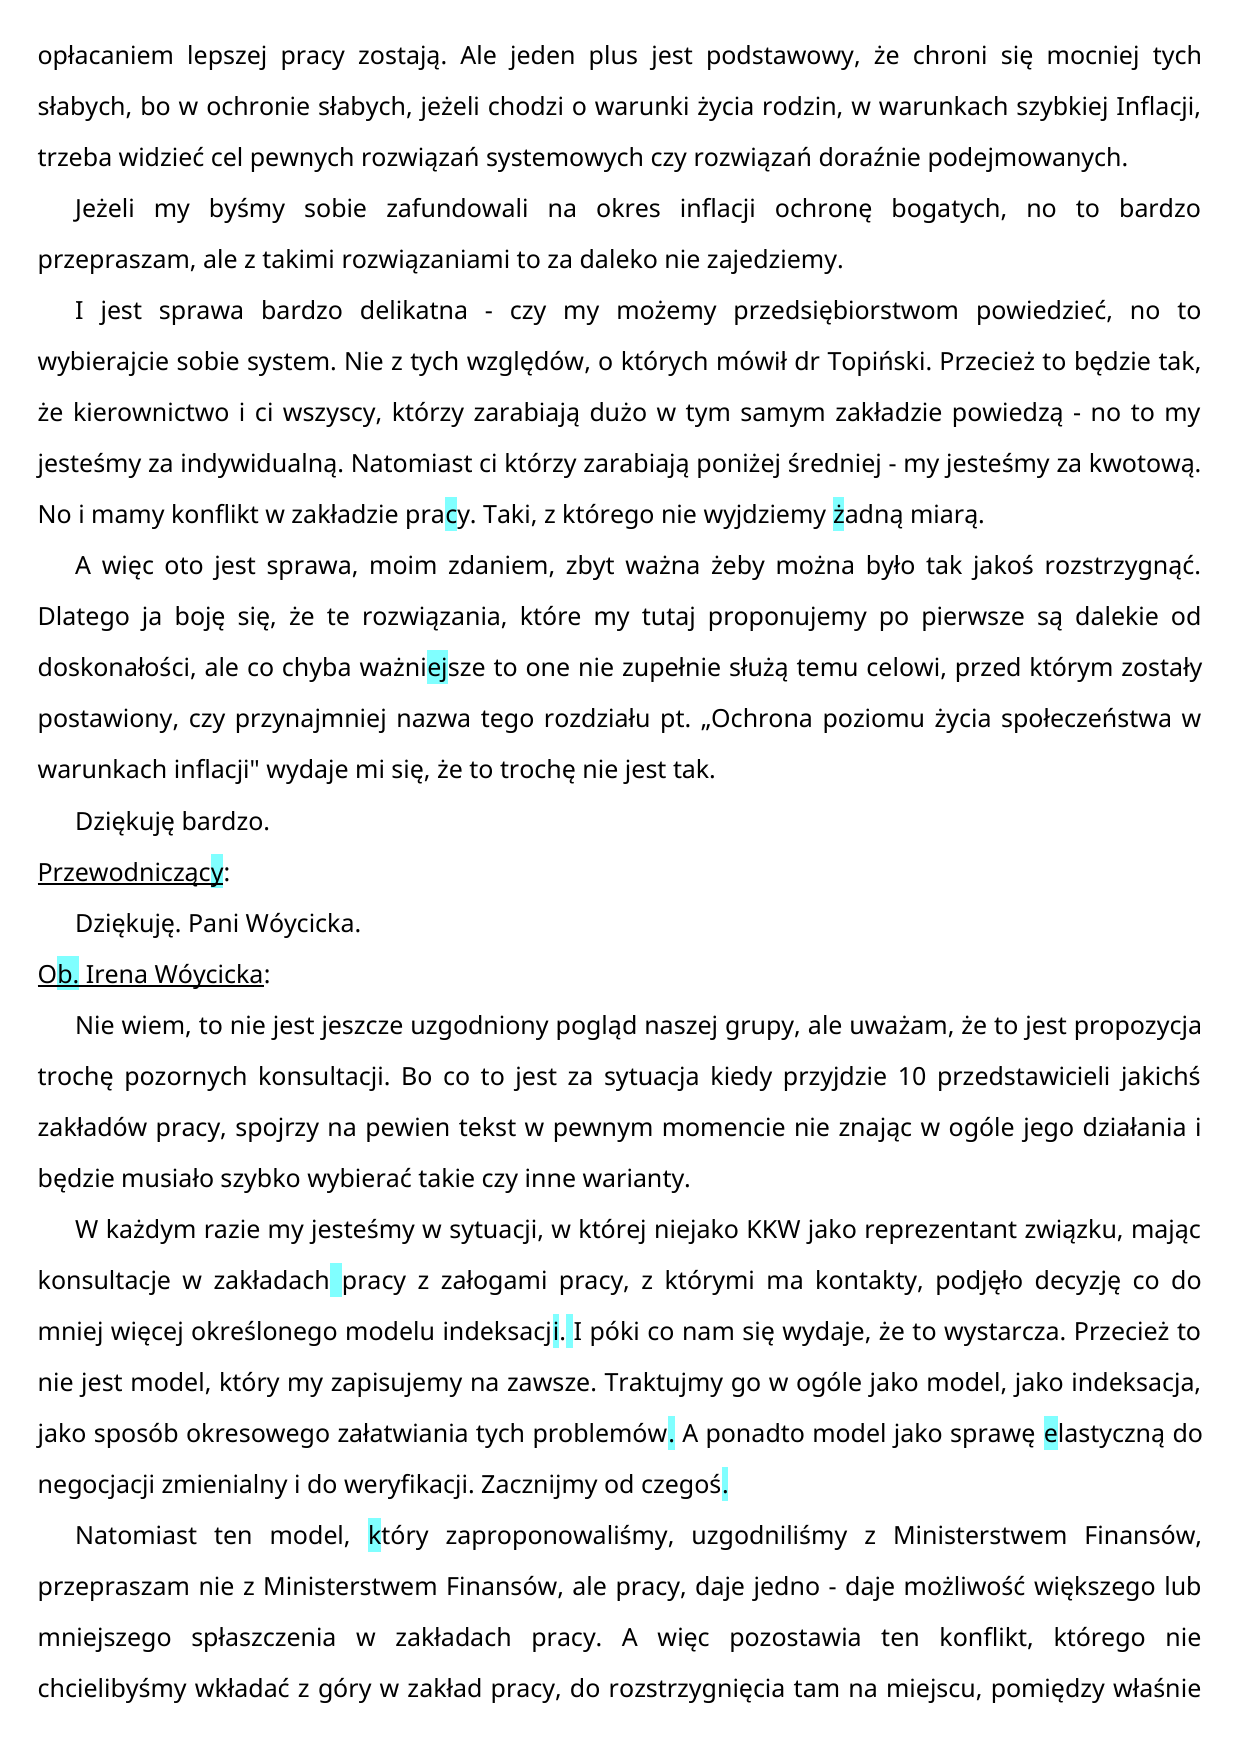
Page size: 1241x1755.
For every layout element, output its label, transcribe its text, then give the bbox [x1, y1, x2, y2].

text I jest sprawa bardzo delikatna - czy my możemy przedsiębiorstwom powiedzieć, no to wybierajcie sobie system. Nie z tych względów, o których mówił dr Topiński. Przecież to będzie tak, że kierownictwo i ci wszyscy, którzy zarabiają dużo w tym samym zakładzie powiedzą - no to my jesteśmy za indywidualną. Natomiast ci którzy zarabiają poniżej średniej - my jesteśmy za kwotową. No i mamy konflikt w zakładzie pracy. Taki, z którego nie wyjdziemy żadną miarą. [37, 293, 1203, 531]
text W każdym razie my jesteśmy w sytuacji, w której niejako KKW jako reprezentant związku, mając konsultacje w zakładach pracy z załogami pracy, z którymi ma kontakty, podjęło decyzję co do mniej więcej określonego modelu indeksacji. I póki co nam się wydaje, że to wystarcza. Przecież to nie jest model, który my zapisujemy na zawsze. Traktujmy go w ogóle jako model, jako indeksacja, jako sposób okresowego załatwiania tych problemów. A ponadto model jako sprawę elastyczną do negocjacji zmienialny i do weryfikacji. Zacznijmy od czegoś. [37, 1211, 1203, 1501]
text A więc oto jest sprawa, moim zdaniem, zbyt ważna żeby można było tak jakoś rozstrzygnąć. Dlatego ja boję się, że te rozwiązania, które my tutaj proponujemy po pierwsze są dalekie od doskonałości, ale co chyba ważniejsze to one nie zupełnie służą temu celowi, przed którym zostały postawiony, czy przynajmniej nazwa tego rozdziału pt. „Ochrona poziomu życia społeczeństwa w warunkach inflacji" wydaje mi się, że to trochę nie jest tak. [37, 548, 1203, 786]
text Dziękuję. Pani Wóycicka. [37, 905, 1203, 939]
text Przewodniczący: [37, 854, 1203, 888]
text Nie wiem, to nie jest jeszcze uzgodniony pogląd naszej grupy, ale uważam, że to jest propozycja trochę pozornych konsultacji. Bo co to jest za sytuacja kiedy przyjdzie 10 przedstawicieli jakichś zakładów pracy, spojrzy na pewien tekst w pewnym momencie nie znając w ogóle jego działania i będzie musiało szybko wybierać takie czy inne warianty. [37, 1007, 1203, 1194]
text Jeżeli my byśmy sobie zafundowali na okres inflacji ochronę bogatych, no to bardzo przepraszam, ale z takimi rozwiązaniami to za daleko nie zajedziemy. [37, 191, 1203, 276]
text Dziękuję bardzo. [37, 803, 1203, 837]
text opłacaniem lepszej pracy zostają. Ale jeden plus jest podstawowy, że chroni się mocniej tych słabych, bo w ochronie słabych, jeżeli chodzi o warunki życia rodzin, w warunkach szybkiej Inflacji, trzeba widzieć cel pewnych rozwiązań systemowych czy rozwiązań doraźnie podejmowanych. [37, 37, 1203, 174]
text Natomiast ten model, który zaproponowaliśmy, uzgodniliśmy z Ministerstwem Finansów, przepraszam nie z Ministerstwem Finansów, ale pracy, daje jedno - daje możliwość większego lub mniejszego spłaszczenia w zakładach pracy. A więc pozostawia ten konflikt, którego nie chcielibyśmy wkładać z góry w zakład pracy, do rozstrzygnięcia tam na miejscu, pomiędzy właśnie [37, 1518, 1203, 1705]
text Ob. Irena Wóycicka: [37, 956, 1203, 990]
